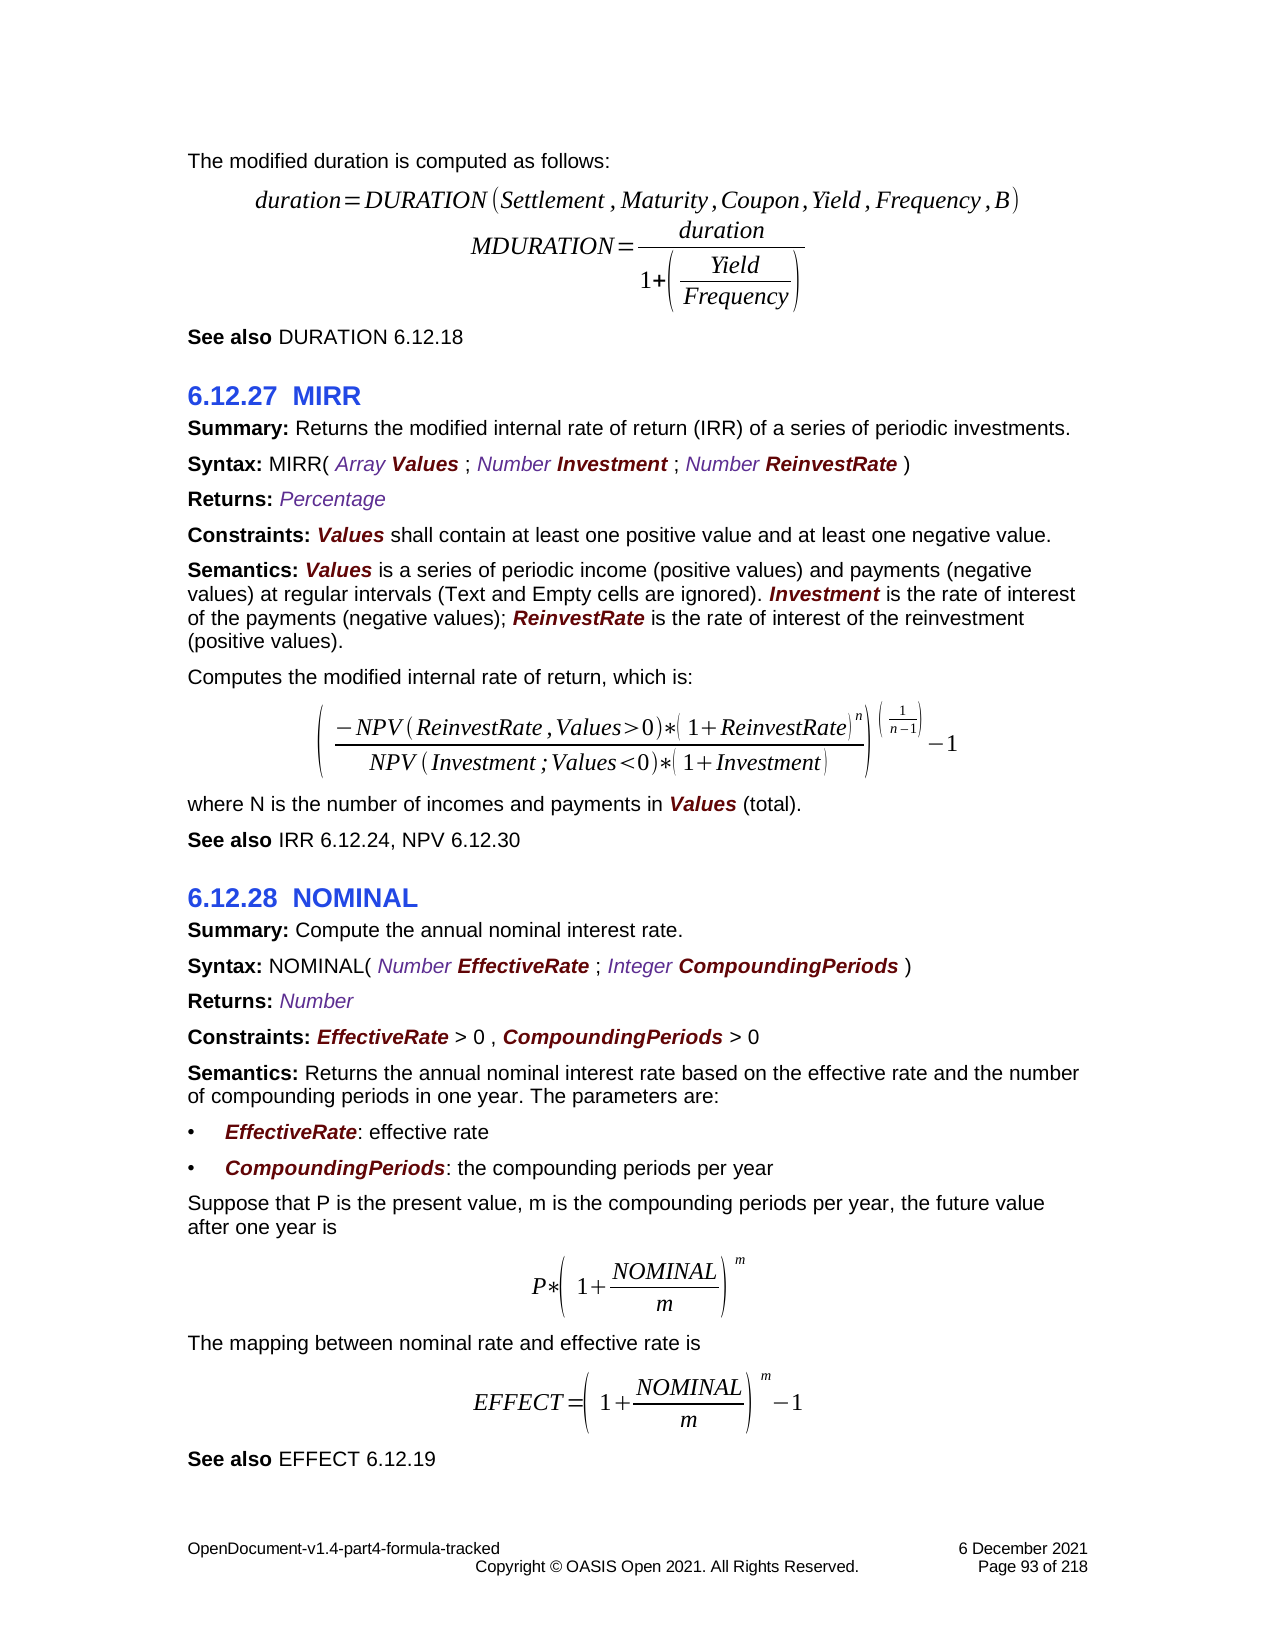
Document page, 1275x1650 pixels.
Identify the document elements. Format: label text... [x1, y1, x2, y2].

text Computes the modified internal rate of return, which is: [187, 665, 1088, 689]
text Summary: Compute the annual nominal interest rate. [187, 919, 1088, 942]
text Returns: Number [187, 990, 1088, 1013]
text Semantics: Values is a series of periodic income (positive values) and payments (negative values) at regular intervals (Text and Empty cells are ignored). Investment is the rate of interest of the payments (negative values); ReinvestRate is the rate of interest of the reinvestment (positive values). [187, 559, 1088, 653]
text The mapping between nominal rate and effective rate is [187, 1331, 1088, 1355]
text Constraints: EffectiveRate > 0 , CompoundingPeriods > 0 [187, 1026, 1088, 1049]
list EffectiveRate: effective rate [187, 1120, 1088, 1144]
text Suppose that P is the present value, m is the compounding periods per year, the future value after one year is [187, 1192, 1088, 1239]
subtitle NOMINAL [187, 883, 1088, 913]
text See also EFFECT 6.12.19 [187, 1448, 1088, 1471]
text Syntax: MIRR( Array Values ; Number Investment ; Number ReinvestRate ) [187, 452, 1088, 476]
text The modified duration is computed as follows: [187, 150, 1088, 173]
text Returns: Percentage [187, 488, 1088, 511]
text Semantics: Returns the annual nominal interest rate based on the effective rate and the number of compounding periods in one year. The parameters are: [187, 1061, 1088, 1108]
subtitle MIRR [187, 380, 1088, 410]
text Summary: Returns the modified internal rate of return (IRR) of a series of periodic investments. [187, 416, 1088, 440]
text See also IRR 6.12.24, NPV 6.12.30 [187, 828, 1088, 852]
text where N is the number of incomes and payments in Values (total). [187, 792, 1088, 816]
text Constraints: Values shall contain at least one positive value and at least one negative value. [187, 523, 1088, 547]
list CompoundingPeriods: the compounding periods per year [187, 1156, 1088, 1179]
text Syntax: NOMINAL( Number EffectiveRate ; Integer CompoundingPeriods ) [187, 954, 1088, 978]
text See also DURATION 6.12.18 [187, 326, 1088, 349]
